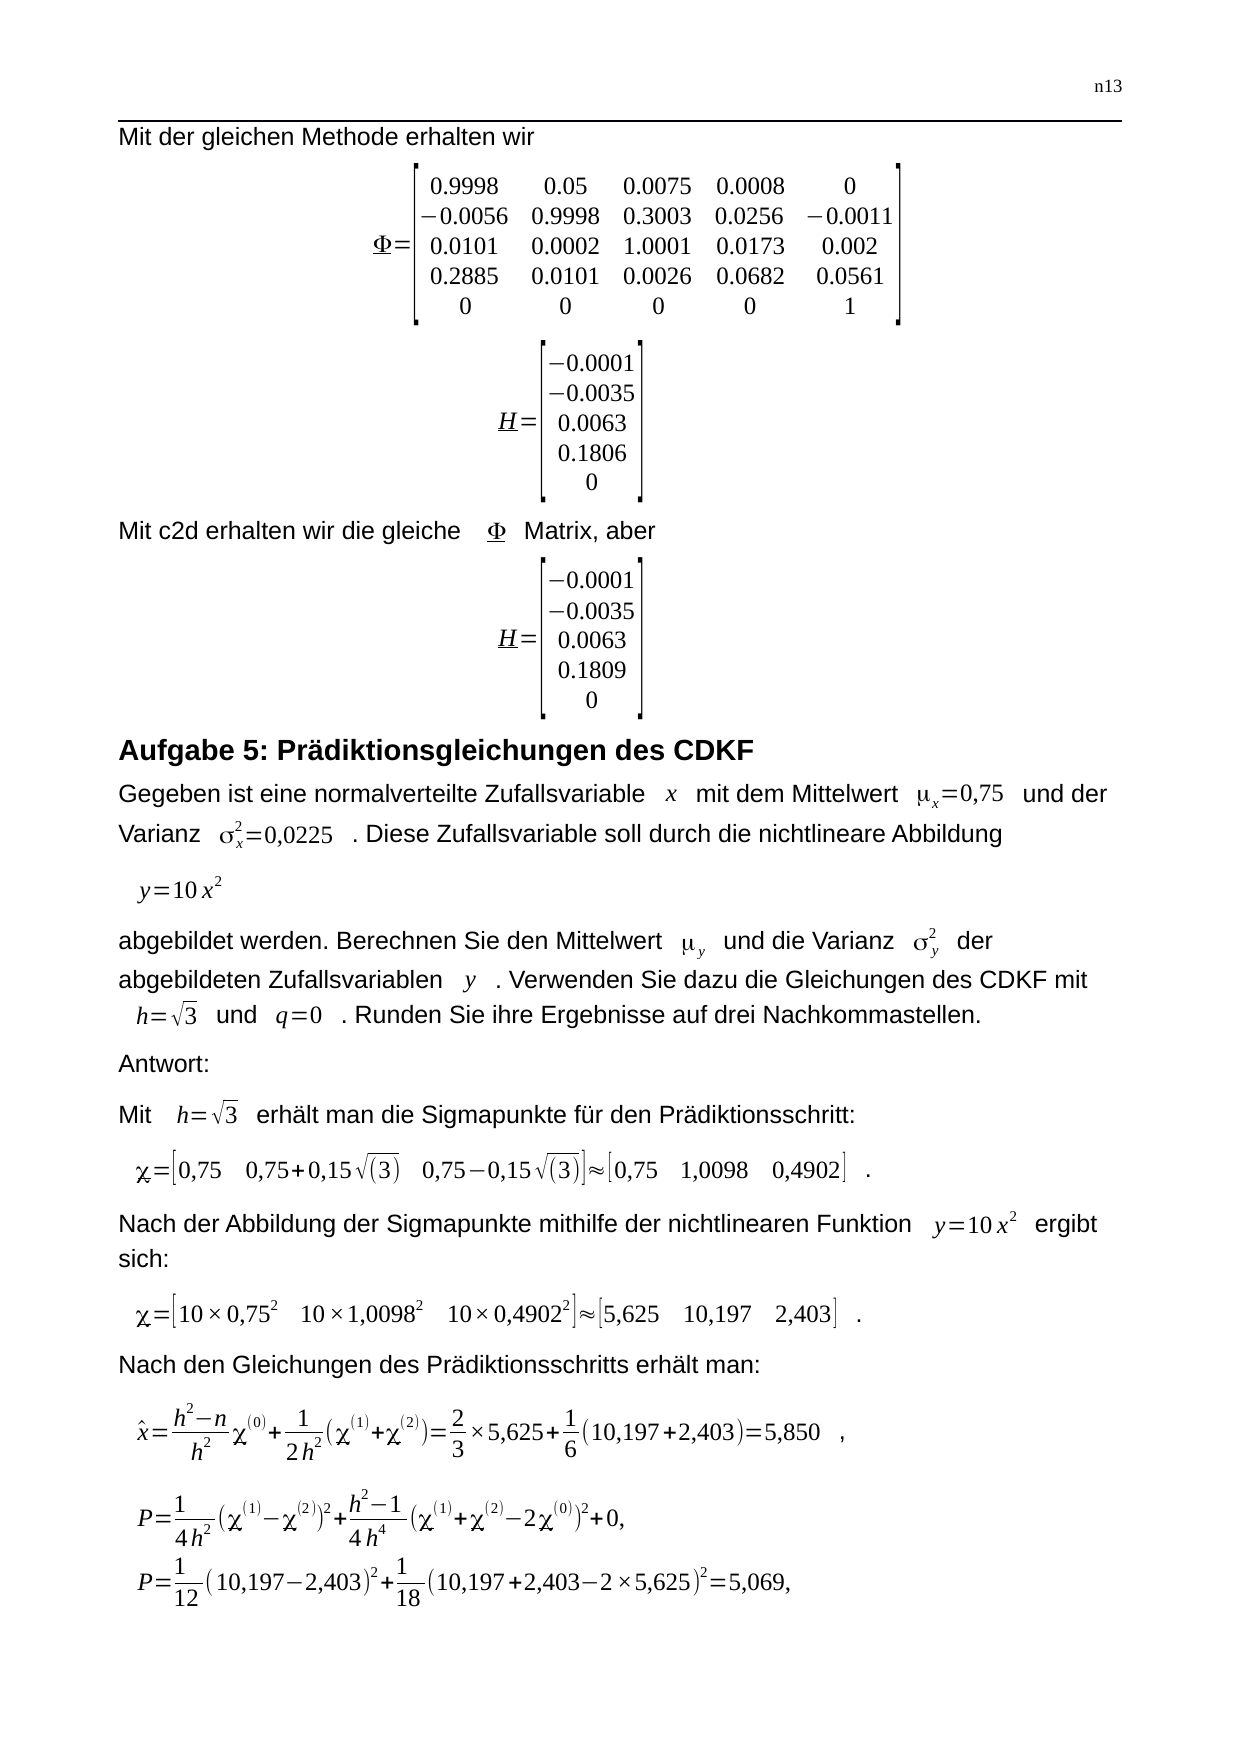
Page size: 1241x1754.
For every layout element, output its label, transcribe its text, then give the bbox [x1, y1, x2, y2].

title Mit c2d erhalten wir die gleiche Matrix, aber [118, 516, 1122, 544]
text Nach den Gleichungen des Prädiktionsschritts erhält man: [118, 1350, 1122, 1379]
text , [118, 1399, 1122, 1465]
text Mit erhält man die Sigmapunkte für den Prädiktionsschritt: [118, 1098, 1122, 1128]
text Gegeben ist eine normalverteilte Zufallsvariablemit dem Mittelwertund der Varianz. Diese Zufallsvariable soll durch die nichtlineare Abbildung [118, 779, 1122, 852]
title Mit der gleichen Methode erhalten wir [118, 122, 1122, 151]
text abgebildet werden. Berechnen Sie den Mittelwertund die Varianzder abgebildeten Zufallsvariablen. Verwenden Sie dazu die Gleichungen des CDKF mitund. Runden Sie ihre Ergebnisse auf drei Nachkommastellen. [118, 924, 1122, 1029]
text . [118, 1293, 1122, 1330]
text Nach der Abbildung der Sigmapunkte mithilfe der nichtlinearen Funktionergibt sich: [118, 1207, 1122, 1273]
text . [118, 1149, 1122, 1187]
text Antwort: [118, 1049, 1122, 1078]
title Aufgabe 5: Prädiktionsgleichungen des CDKF [118, 733, 1122, 767]
